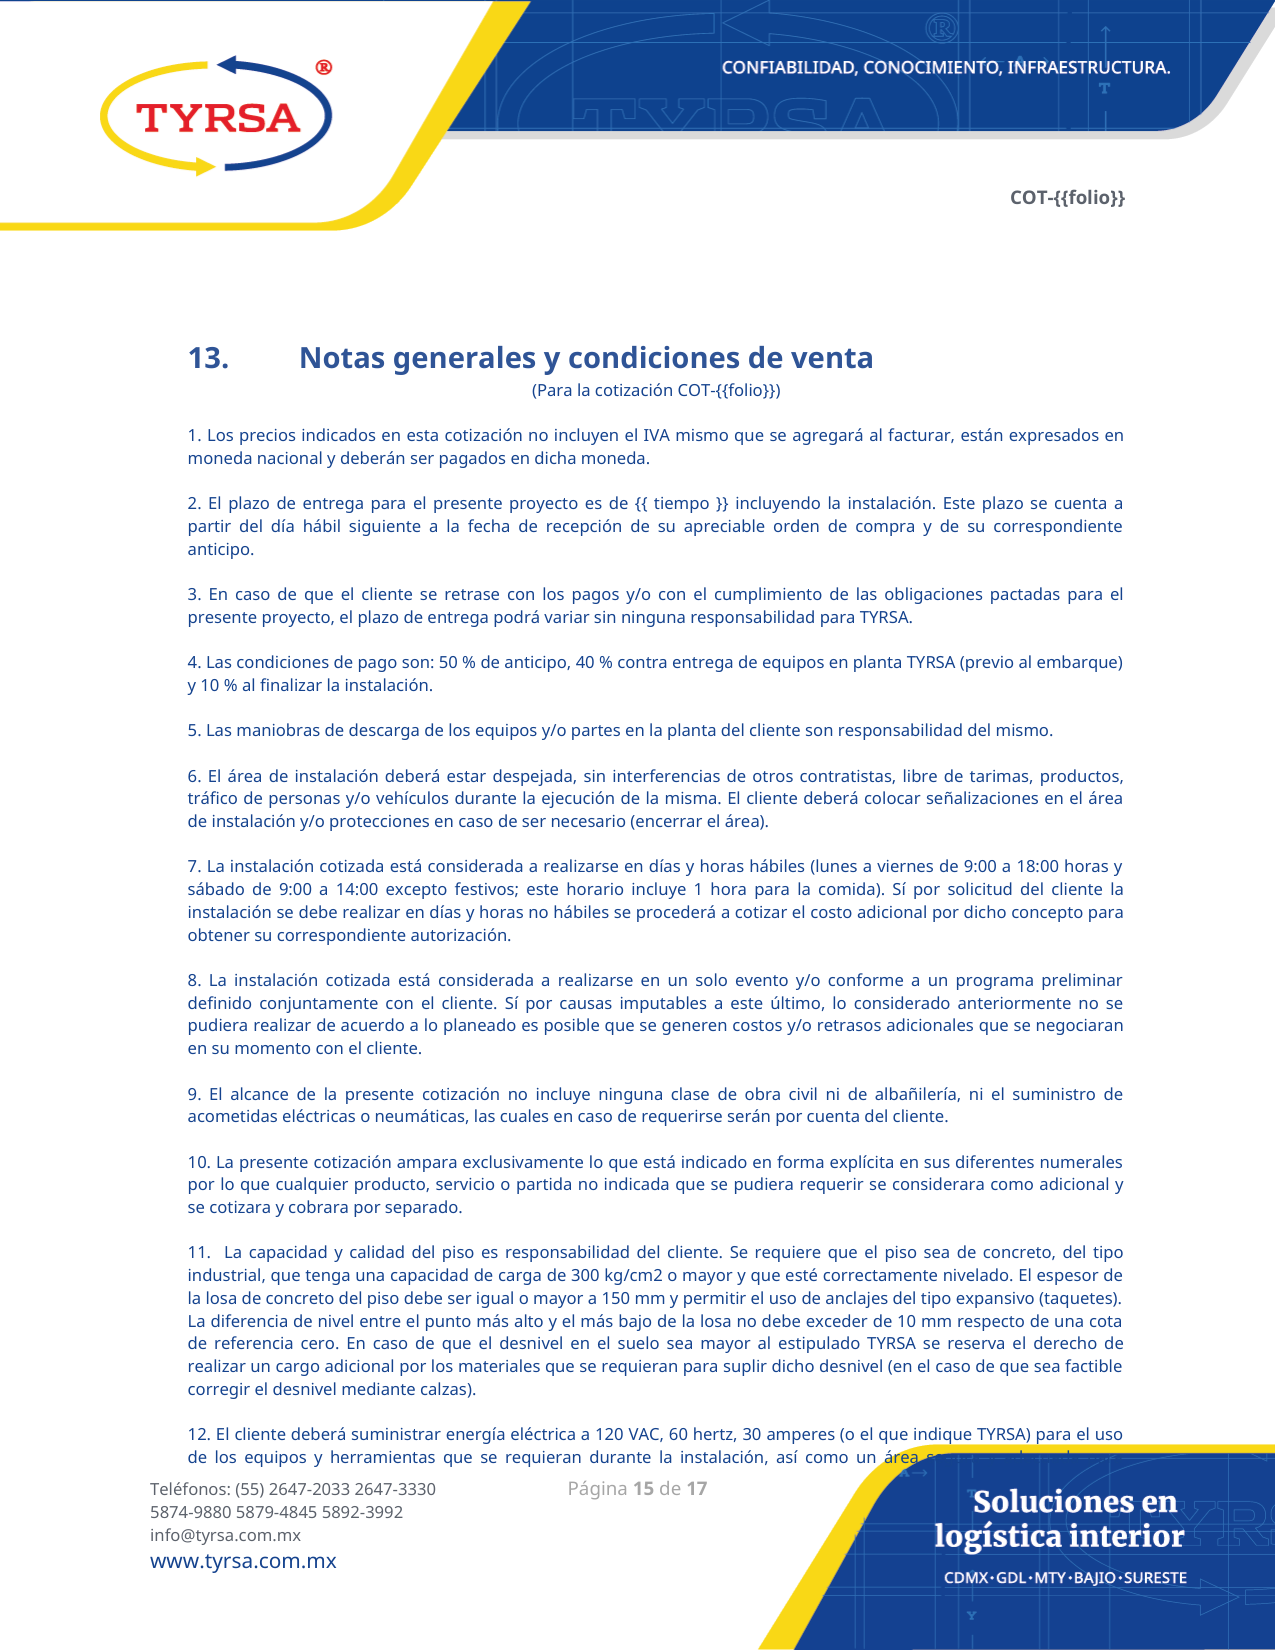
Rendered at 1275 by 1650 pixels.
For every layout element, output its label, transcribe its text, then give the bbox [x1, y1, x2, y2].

text 10. La presente cotización ampara exclusivamente lo que está indicado en forma explícita en sus diferentes numerales por lo que cualquier producto, servicio o partida no indicada que se pudiera requerir se considerara como adicional y se cotizara y cobrara por separado. [187, 1150, 1125, 1218]
text 9. El alcance de la presente cotización no incluye ninguna clase de obra civil ni de albañilería, ni el suministro de acometidas eléctricas o neumáticas, las cuales en caso de requerirse serán por cuenta del cliente. [187, 1082, 1125, 1128]
text 12. El cliente deberá suministrar energía eléctrica a 120 VAC, 60 hertz, 30 amperes (o el que indique TYRSA) para el uso de los equipos y herramientas que se requieran durante la instalación, así como un área segura y adecuada para [187, 1423, 1125, 1468]
text 2. El plazo de entrega para el presente proyecto es de {{ tiempo }} incluyendo la instalación. Este plazo se cuenta a partir del día hábil siguiente a la fecha de recepción de su apreciable orden de compra y de su correspondiente anticipo. [187, 492, 1125, 560]
text 6. El área de instalación deberá estar despejada, sin interferencias de otros contratistas, libre de tarimas, productos, tráfico de personas y/o vehículos durante la ejecución de la misma. El cliente deberá colocar señalizaciones en el área de instalación y/o protecciones en caso de ser necesario (encerrar el área). [187, 764, 1125, 832]
list Notas generales y condiciones de venta [187, 337, 1125, 377]
text 8. La instalación cotizada está considerada a realizarse en un solo evento y/o conforme a un programa preliminar definido conjuntamente con el cliente. Sí por causas imputables a este último, lo considerado anteriormente no se pudiera realizar de acuerdo a lo planeado es posible que se generen costos y/o retrasos adicionales que se negociaran en su momento con el cliente. [187, 969, 1125, 1059]
text 7. La instalación cotizada está considerada a realizarse en días y horas hábiles (lunes a viernes de 9:00 a 18:00 horas y sábado de 9:00 a 14:00 excepto festivos; este horario incluye 1 hora para la comida). Sí por solicitud del cliente la instalación se debe realizar en días y horas no hábiles se procederá a cotizar el costo adicional por dicho concepto para obtener su correspondiente autorización. [187, 855, 1125, 946]
text 1. Los precios indicados en esta cotización no incluyen el IVA mismo que se agregará al facturar, están expresados en moneda nacional y deberán ser pagados en dicha moneda. [187, 424, 1125, 469]
text 11. La capacidad y calidad del piso es responsabilidad del cliente. Se requiere que el piso sea de concreto, del tipo industrial, que tenga una capacidad de carga de 300 kg/cm2 o mayor y que esté correctamente nivelado. El espesor de la losa de concreto del piso debe ser igual o mayor a 150 mm y permitir el uso de anclajes del tipo expansivo (taquetes). La diferencia de nivel entre el punto más alto y el más bajo de la losa no debe exceder de 10 mm respecto de una cota de referencia cero. En caso de que el desnivel en el suelo sea mayor al estipulado TYRSA se reserva el derecho de realizar un cargo adicional por los materiales que se requieran para suplir dicho desnivel (en el caso de que sea factible corregir el desnivel mediante calzas). [187, 1241, 1125, 1400]
text (Para la cotización COT-{{folio}}) [187, 378, 1125, 401]
text 3. En caso de que el cliente se retrase con los pagos y/o con el cumplimiento de las obligaciones pactadas para el presente proyecto, el plazo de entrega podrá variar sin ninguna responsabilidad para TYRSA. [187, 583, 1125, 628]
text 5. Las maniobras de descarga de los equipos y/o partes en la planta del cliente son responsabilidad del mismo. [187, 719, 1125, 742]
text 4. Las condiciones de pago son: 50 % de anticipo, 40 % contra entrega de equipos en planta TYRSA (previo al embarque) y 10 % al finalizar la instalación. [187, 651, 1125, 696]
